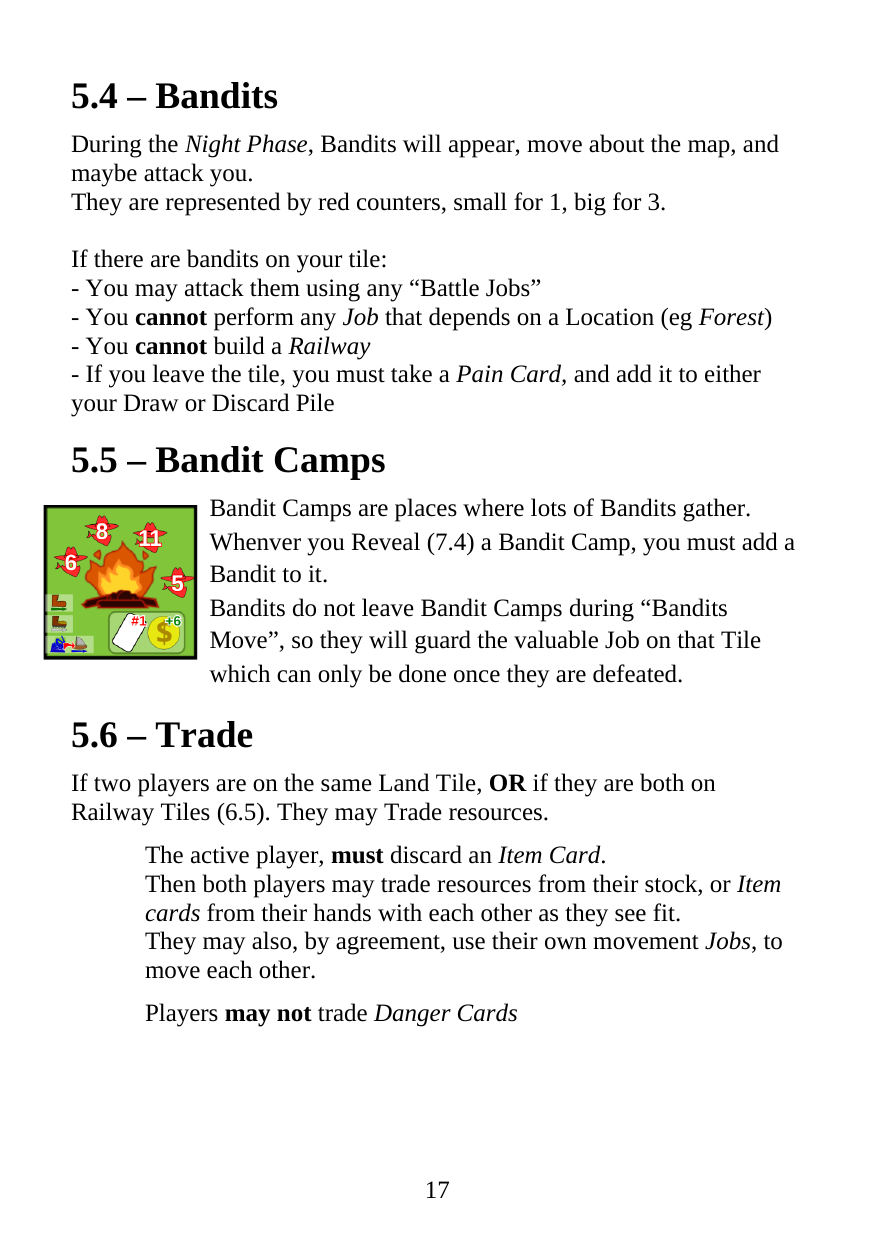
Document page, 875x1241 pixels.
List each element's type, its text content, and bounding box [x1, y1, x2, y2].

subtitle 5.4 – Bandits [71, 74, 803, 117]
text Players may not trade Danger Cards [145, 998, 803, 1027]
text If two players are on the same Land Tile, OR if they are both on Railway Tiles (6.5). They may Trade resources. [71, 768, 803, 826]
text They are represented by red counters, small for 1, big for 3. [71, 187, 803, 216]
text If there are bandits on your tile: [71, 244, 803, 273]
text - You cannot build a Railway [71, 331, 803, 359]
text During the Night Phase, Bandits will appear, move about the map, and maybe attack you. [71, 129, 803, 187]
subtitle 5.6 – Trade [71, 712, 803, 756]
text Bandits do not leave Bandit Camps during “Bandits Move”, so they will guard the valuable Job on that Tile which can only be done once they are defeated. [71, 593, 803, 687]
picture [43, 505, 198, 660]
text - You cannot perform any Job that depends on a Location (eg Forest) [71, 302, 803, 331]
text Bandit Camps are places where lots of Bandits gather. Whenver you Reveal (7.4) a Bandit Camp, you must add a Bandit to it. [71, 493, 803, 588]
text - You may attack them using any “Battle Jobs” [71, 273, 803, 302]
text - If you leave the tile, you must take a Pain Card, and add it to either your Draw or Discard Pile [71, 359, 803, 417]
subtitle 5.5 – Bandit Camps [71, 438, 803, 481]
text The active player, must discard an Item Card. Then both players may trade resources from their stock, or Item cards from their hands with each other as they see fit. They may also, by agreement, use their own movement Jobs, to move each other. [145, 840, 803, 984]
